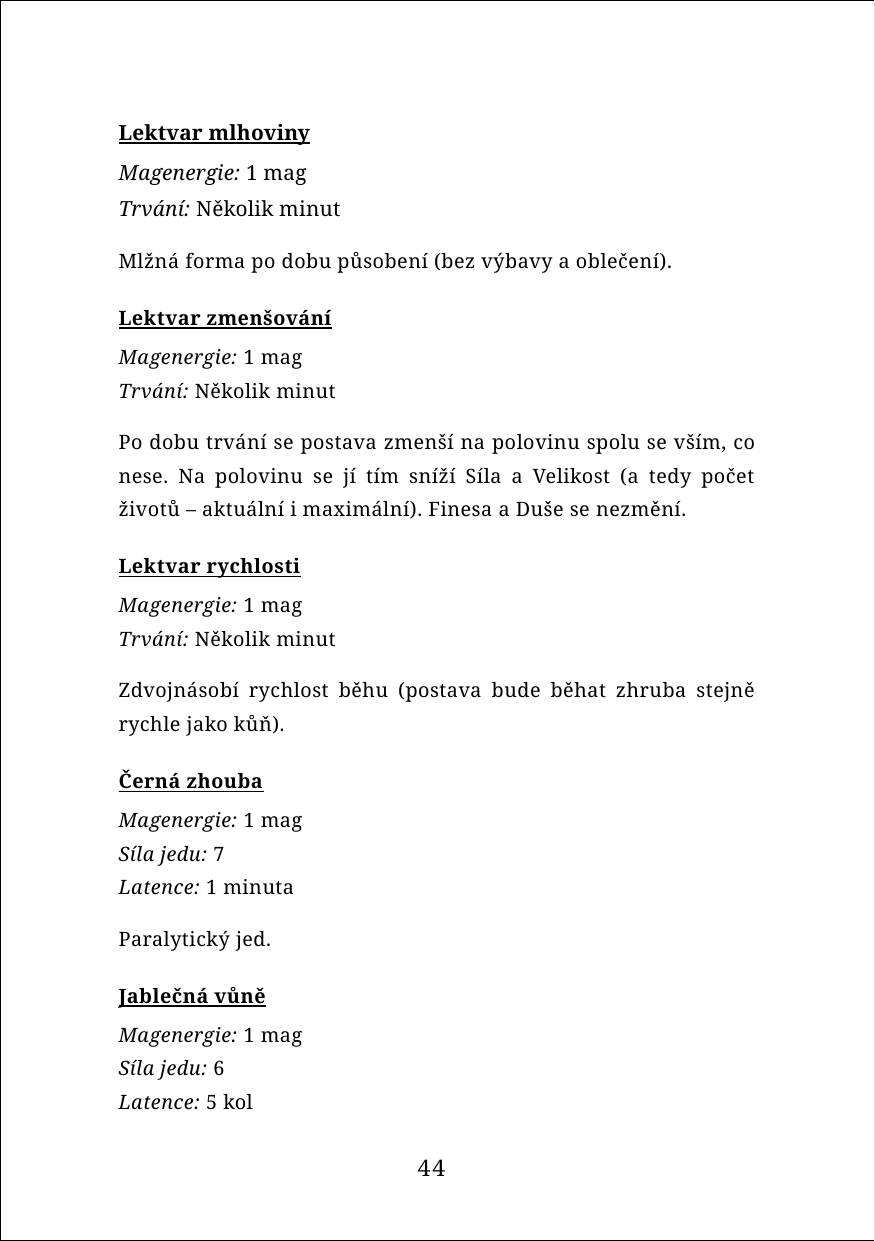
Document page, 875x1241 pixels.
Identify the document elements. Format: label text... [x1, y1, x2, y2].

text Mlžná forma po dobu působení (bez výbavy a oblečení). [118, 247, 756, 274]
text Magenergie: 1 mag Síla jedu: 6 Latence: 5 kol [118, 1021, 756, 1115]
text Magenergie: 1 mag Trvání: Několik minut [118, 592, 756, 652]
text Magenergie: 1 mag Síla jedu: 7 Latence: 1 minuta [118, 806, 756, 901]
subtitle Lektvar zmenšování [118, 304, 756, 331]
text Po dobu trvání se postava zmenší na polovinu spolu se vším, co nese. Na polovinu se jí tím sníží Síla a Velikost (a tedy počet životů – aktuální i maximální). Finesa a Duše se nezmění. [118, 428, 756, 522]
text Zdvojnásobí rychlost běhu (postava bude běhat zhruba stejně rychle jako kůň). [118, 677, 756, 737]
subtitle Lektvar mlhoviny [118, 118, 756, 147]
subtitle Lektvar rychlosti [118, 553, 756, 580]
text Magenergie: 1 mag Trvání: Několik minut [118, 343, 756, 404]
subtitle Černá zhouba [118, 767, 756, 794]
text Magenergie: 1 mag Trvání: Několik minut [118, 158, 756, 222]
text Paralytický jed. [118, 925, 756, 952]
subtitle Jablečná vůně [118, 982, 756, 1009]
